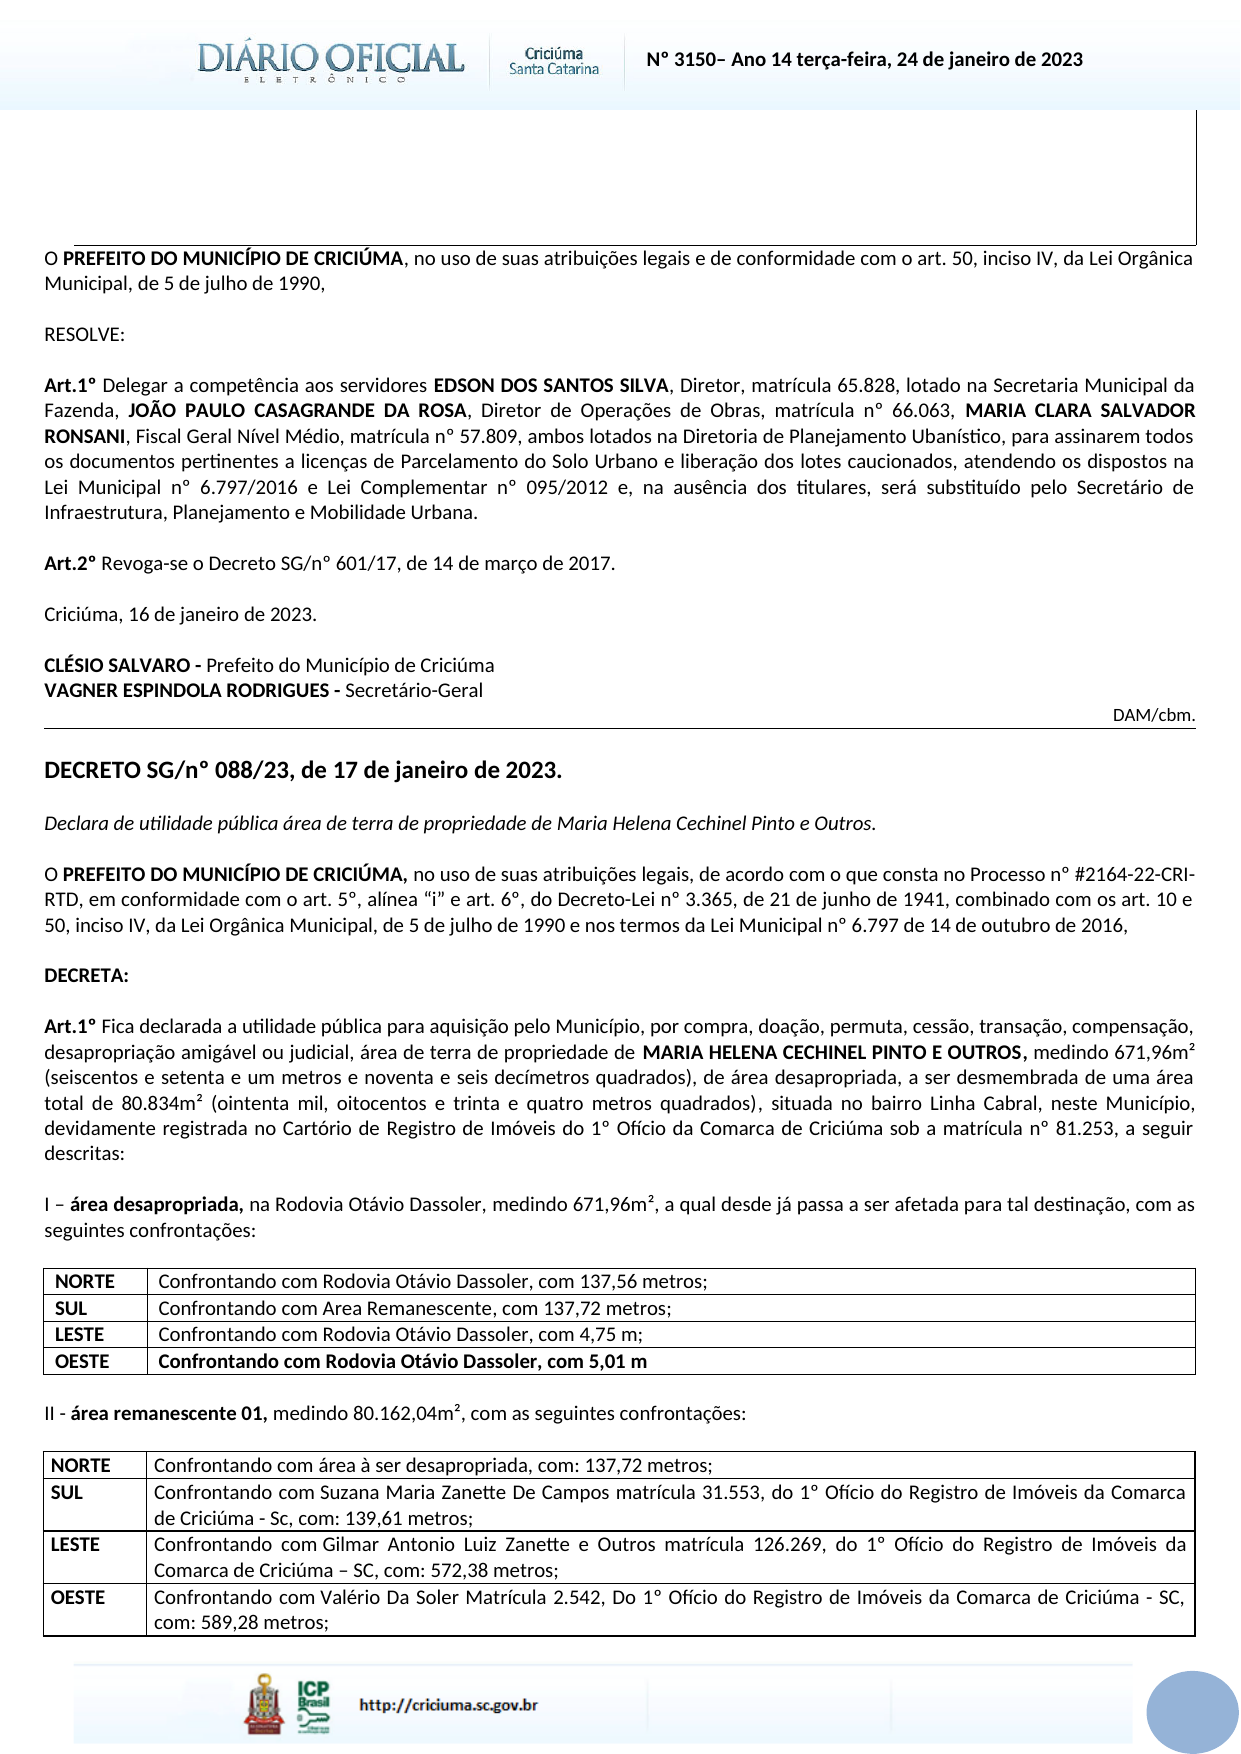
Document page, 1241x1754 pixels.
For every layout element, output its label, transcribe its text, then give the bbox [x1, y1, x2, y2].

table_cell Confrontando com Rodovia Otávio Dassoler, com 5,01 m [148, 1348, 1195, 1373]
table_cell Confrontando com Area Remanescente, com 137,72 metros; [148, 1295, 1195, 1321]
text Art.1º Delegar a competência aos servidores EDSON DOS SANTOS SILVA, Diretor, matrícula 65.828, lotado na Secretaria Municipal da Fazenda, JOÃO PAULO CASAGRANDE DA ROSA, Diretor de Operações de Obras, matrícula nº 66.063, MARIA CLARA SALVADOR RONSANI, Fiscal Geral Nível Médio, matrícula nº 57.809, ambos lotados na Diretoria de Planejamento Ubanístico, para assinarem todos os documentos pertinentes a licenças de Parcelamento do Solo Urbano e liberação dos lotes caucionados, atendendo os dispostos na Lei Municipal nº 6.797/2016 e Lei Complementar nº 095/2012 e, na ausência dos titulares, será substituído pelo Secretário de Infraestrutura, Planejamento e Mobilidade Urbana. [44, 372, 1196, 525]
text Declara de utilidade pública área de terra de propriedade de Maria Helena Cechinel Pinto e Outros. [44, 810, 1196, 836]
table_cell SUL [44, 1479, 146, 1530]
text Art.1º Fica declarada a utilidade pública para aquisição pelo Município, por compra, doação, permuta, cessão, transação, compensação, desapropriação amigável ou judicial, área de terra de propriedade de MARIA HELENA CECHINEL PINTO E OUTROS, medindo 671,96m² (seiscentos e setenta e um metros e noventa e seis decímetros quadrados), de área desapropriada, a ser desmembrada de uma área total de 80.834m² (ointenta mil, oitocentos e trinta e quatro metros quadrados), situada no bairro Linha Cabral, neste Município, devidamente registrada no Cartório de Registro de Imóveis do 1º Ofício da Comarca de Criciúma sob a matrícula nº 81.253, a seguir descritas: [44, 1013, 1196, 1166]
table_cell OESTE [44, 1584, 146, 1635]
table_cell Confrontando com Gilmar Antonio Luiz Zanette e Outros matrícula 126.269, do 1º Ofício do Registro de Imóveis da Comarca de Criciúma – SC, com: 572,38 metros; [147, 1532, 1194, 1582]
table_cell OESTE [44, 1348, 147, 1373]
text I – área desapropriada, na Rodovia Otávio Dassoler, medindo 671,96m², a qual desde já passa a ser afetada para tal destinação, com as seguintes confrontações: [44, 1191, 1196, 1242]
table_header NORTE [44, 1269, 147, 1294]
text II - área remanescente 01, medindo 80.162,04m², com as seguintes confrontações: [44, 1400, 1196, 1425]
table_header NORTE [44, 1452, 146, 1478]
table_cell Confrontando com Rodovia Otávio Dassoler, com 4,75 m; [148, 1322, 1195, 1347]
text DAM/cbm. [44, 703, 1196, 728]
table_cell Confrontando com Suzana Maria Zanette De Campos matrícula 31.553, do 1º Ofício do Registro de Imóveis da Comarca de Criciúma - Sc, com: 139,61 metros; [147, 1479, 1194, 1530]
text Criciúma, 16 de janeiro de 2023. [44, 601, 1196, 626]
text RESOLVE: [44, 321, 1196, 347]
table_cell SUL [44, 1295, 147, 1321]
text CLÉSIO SALVARO - Prefeito do Município de Criciúma [44, 652, 1196, 677]
table_cell LESTE [44, 1532, 146, 1582]
table_header Confrontando com área à ser desapropriada, com: 137,72 metros; [147, 1452, 1194, 1478]
text Art.2º Revoga-se o Decreto SG/nº 601/17, de 14 de março de 2017. [44, 550, 1196, 576]
text O PREFEITO DO MUNICÍPIO DE CRICIÚMA, no uso de suas atribuições legais, de acordo com o que consta no Processo nº #2164-22-CRI-RTD, em conformidade com o art. 5º, alínea “i” e art. 6º, do Decreto-Lei nº 3.365, de 21 de junho de 1941, combinado com os art. 10 e 50, inciso IV, da Lei Orgânica Municipal, de 5 de julho de 1990 e nos termos da Lei Municipal nº 6.797 de 14 de outubro de 2016, [44, 861, 1196, 937]
text VAGNER ESPINDOLA RODRIGUES - Secretário-Geral [44, 677, 1196, 703]
table_cell LESTE [44, 1322, 147, 1347]
table_cell Confrontando com Valério Da Soler Matrícula 2.542, Do 1º Ofício do Registro de Imóveis da Comarca de Criciúma - SC, com: 589,28 metros; [147, 1584, 1194, 1635]
table_header Confrontando com Rodovia Otávio Dassoler, com 137,56 metros; [148, 1269, 1195, 1294]
text DECRETO SG/nº 088/23, de 17 de janeiro de 2023. [44, 754, 1196, 785]
text O PREFEITO DO MUNICÍPIO DE CRICIÚMA, no uso de suas atribuições legais e de conformidade com o art. 50, inciso IV, da Lei Orgânica Municipal, de 5 de julho de 1990, [44, 245, 1196, 296]
text DECRETA: [44, 963, 1196, 988]
